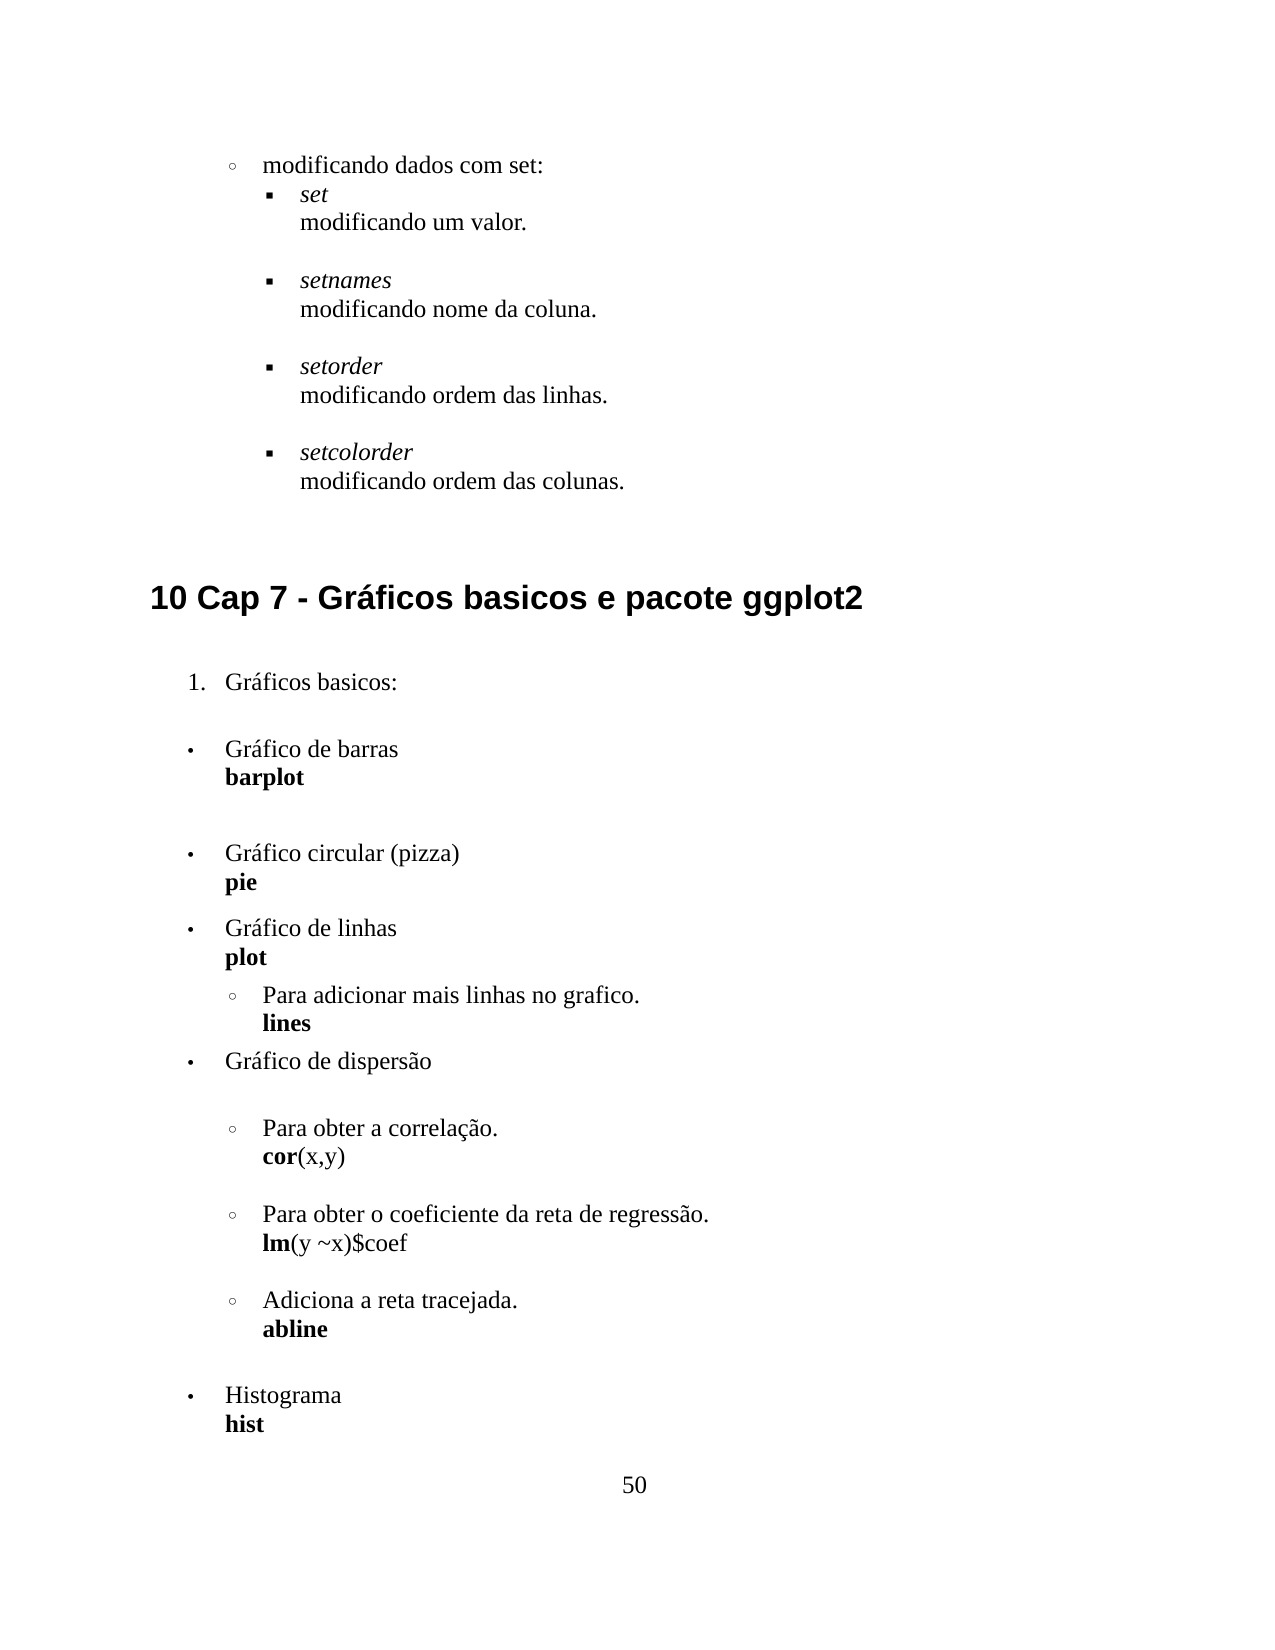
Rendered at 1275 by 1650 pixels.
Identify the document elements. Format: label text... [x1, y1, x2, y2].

list Para obter o coeficiente da reta de regressão. lm(y ~x)$coef [225, 1199, 1125, 1285]
list Gráfico de linhas plot [187, 913, 1125, 971]
list Gráfico circular (pizza) pie [187, 838, 1125, 895]
list Para obter a correlação. cor(x,y) [225, 1113, 1125, 1199]
list Gráficos basicos: [187, 667, 1125, 725]
list modificando dados com set: [225, 150, 1125, 179]
list setnames modificando nome da coluna. [262, 265, 1125, 351]
list Histograma hist [187, 1380, 1125, 1438]
list setorder modificando ordem das linhas. [262, 351, 1125, 437]
list Para adicionar mais linhas no grafico. lines [225, 980, 1125, 1037]
list setcolorder modificando ordem das colunas. [262, 437, 1125, 524]
list Gráfico de dispersão [187, 1046, 1125, 1104]
list set modificando um valor. [262, 179, 1125, 265]
list Adiciona a reta tracejada. abline [225, 1285, 1125, 1371]
subtitle 10 Cap 7 - Gráficos basicos e pacote ggplot2 [150, 577, 1125, 655]
list Gráfico de barras barplot [187, 734, 1125, 820]
